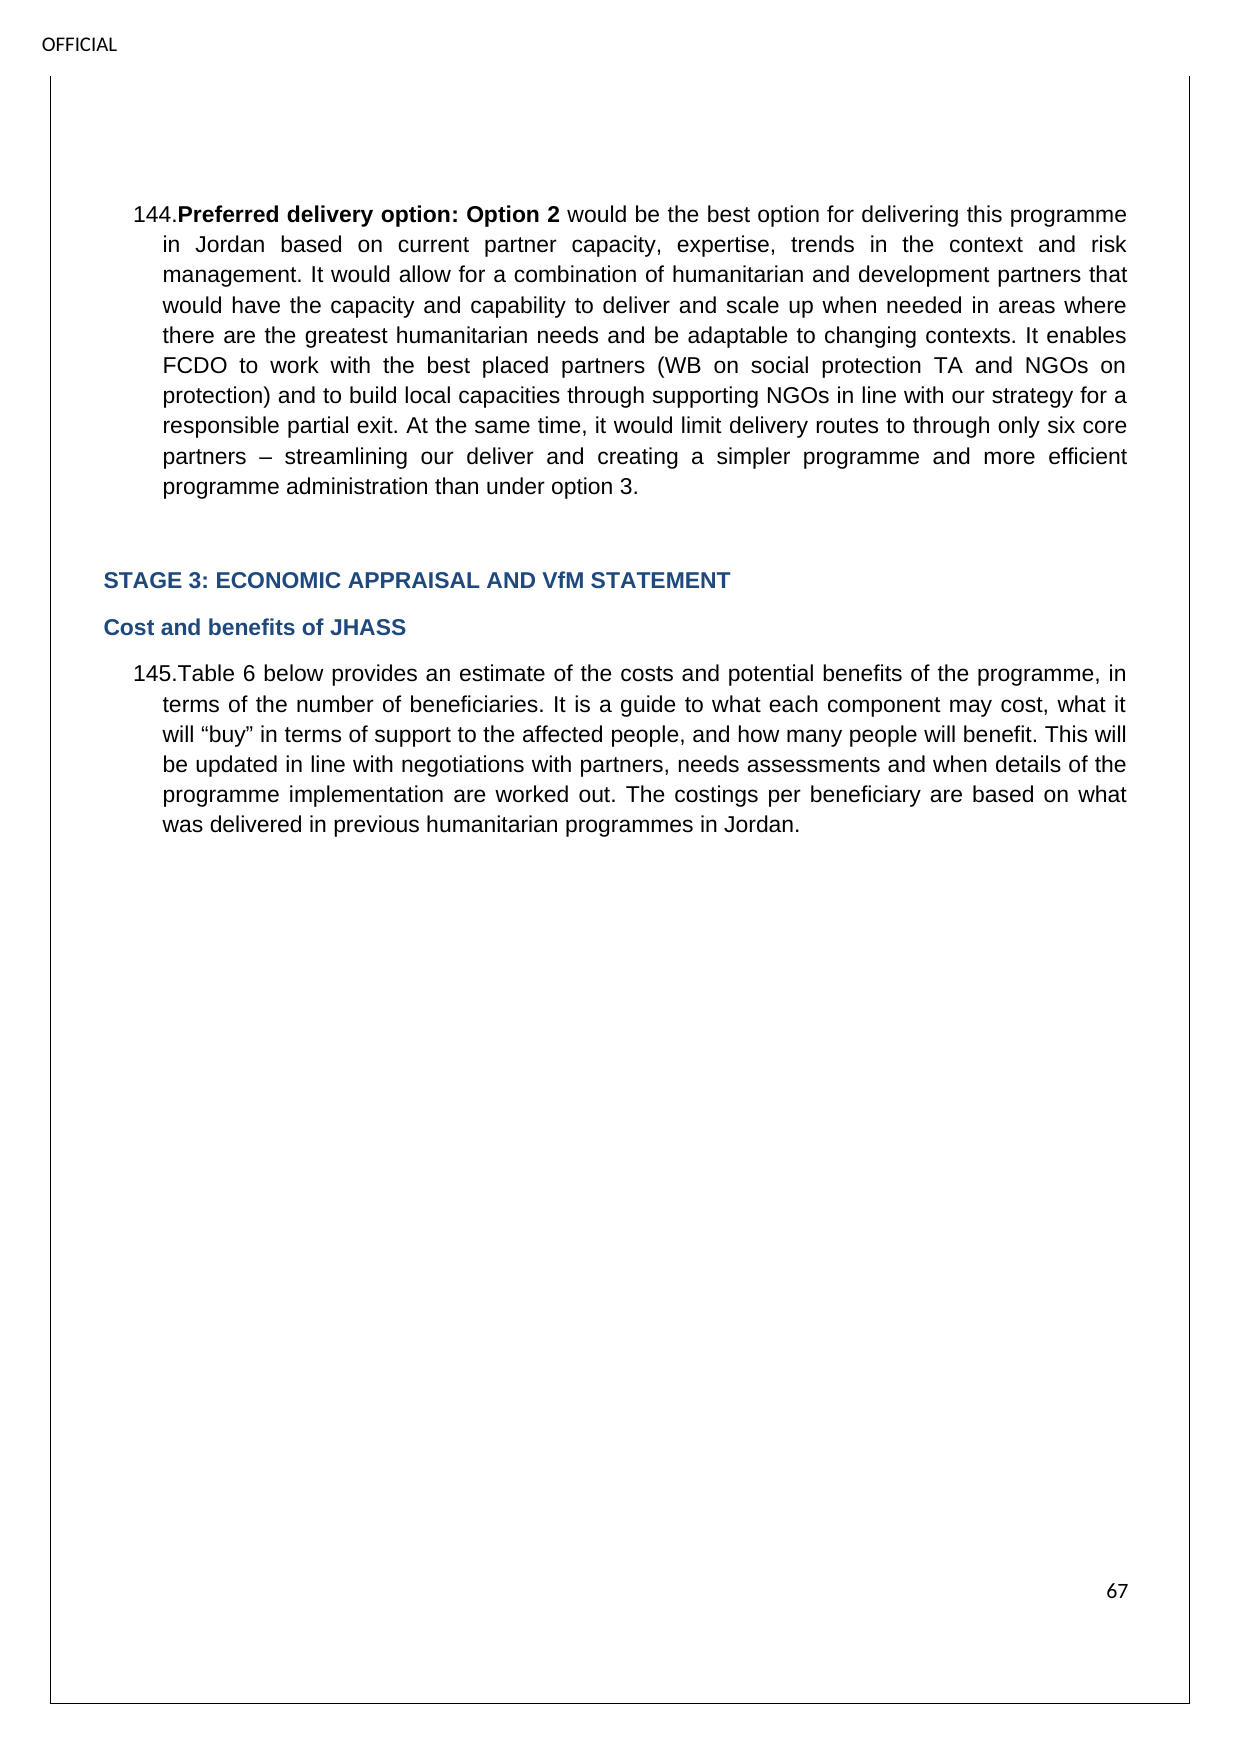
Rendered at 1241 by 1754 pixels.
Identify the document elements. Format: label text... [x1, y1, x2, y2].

text Cost and benefits of JHASS [103, 613, 1128, 640]
list Table 6 below provides an estimate of the costs and potential benefits of the programme, in terms of the number of beneficiaries. It is a guide to what each component may cost, what it will “buy” in terms of support to the affected people, and how many people will benefit. This will be updated in line with negotiations with partners, needs assessments and when details of the programme implementation are worked out. The costings per beneficiary are based on what was delivered in previous humanitarian programmes in Jordan. [133, 660, 1128, 838]
list Preferred delivery option: Option 2 would be the best option for delivering this programme in Jordan based on current partner capacity, expertise, trends in the context and risk management. It would allow for a combination of humanitarian and development partners that would have the capacity and capability to deliver and scale up when needed in areas where there are the greatest humanitarian needs and be adaptable to changing contexts. It enables FCDO to work with the best placed partners (WB on social protection TA and NGOs on protection) and to build local capacities through supporting NGOs in line with our strategy for a responsible partial exit. At the same time, it would limit delivery routes to through only six core partners – streamlining our deliver and creating a simpler programme and more efficient programme administration than under option 3. [133, 201, 1128, 499]
text STAGE 3: ECONOMIC APPRAISAL AND VfM STATEMENT [103, 567, 1128, 593]
